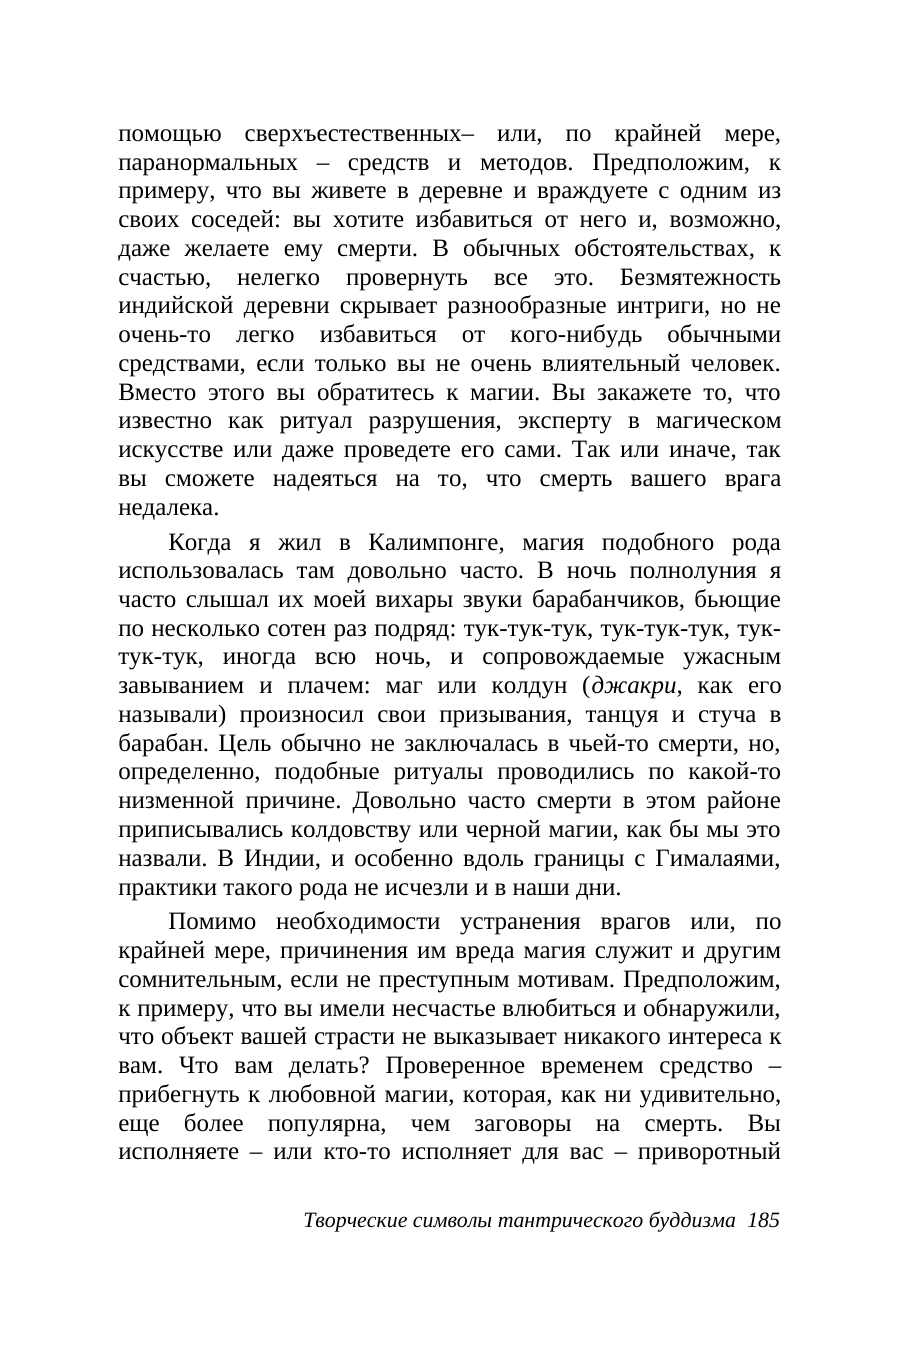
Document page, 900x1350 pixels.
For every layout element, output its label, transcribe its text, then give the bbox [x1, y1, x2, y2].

text Помимо необходимости устранения врагов или, по крайней мере, причинения им вреда магия служит и другим сомнительным, если не преступным мотивам. Предположим, к примеру, что вы имели несчастье влюбиться и обнаружили, что объект вашей страсти не выказывает никакого интереса к вам. Что вам делать? Проверенное временем средство – прибегнуть к любовной магии, которая, как ни удивительно, еще более популярна, чем заговоры на смерть. Вы исполняете – или кто-то исполняет для вас – приворотный [118, 906, 782, 1165]
text помощью сверхъестественных– или, по крайней мере, паранормальных – средств и методов. Предположим, к примеру, что вы живете в деревне и враждуете с одним из своих соседей: вы хотите избавиться от него и, возможно, даже желаете ему смерти. В обычных обстоятельствах, к счастью, нелегко провернуть все это. Безмятежность индийской деревни скрывает разнообразные интриги, но не очень-то легко избавиться от кого-нибудь обычными средствами, если только вы не очень влиятельный человек. Вместо этого вы обратитесь к магии. Вы закажете то, что известно как ритуал разрушения, эксперту в магическом искусстве или даже проведете его сами. Так или иначе, так вы сможете надеяться на то, что смерть вашего врага недалека. [118, 118, 782, 521]
text Когда я жил в Калимпонге, магия подобного рода использовалась там довольно часто. В ночь полнолуния я часто слышал их моей вихары звуки барабанчиков, бьющие по несколько сотен раз подряд: тук-тук-тук, тук-тук-тук, тук-тук-тук, иногда всю ночь, и сопровождаемые ужасным завыванием и плачем: маг или колдун (джакри, как его называли) произносил свои призывания, танцуя и стуча в барабан. Цель обычно не заключалась в чьей-то смерти, но, определенно, подобные ритуалы проводились по какой-то низменной причине. Довольно часто смерти в этом районе приписывались колдовству или черной магии, как бы мы это назвали. В Индии, и особенно вдоль границы с Гималаями, практики такого рода не исчезли и в наши дни. [118, 527, 782, 900]
